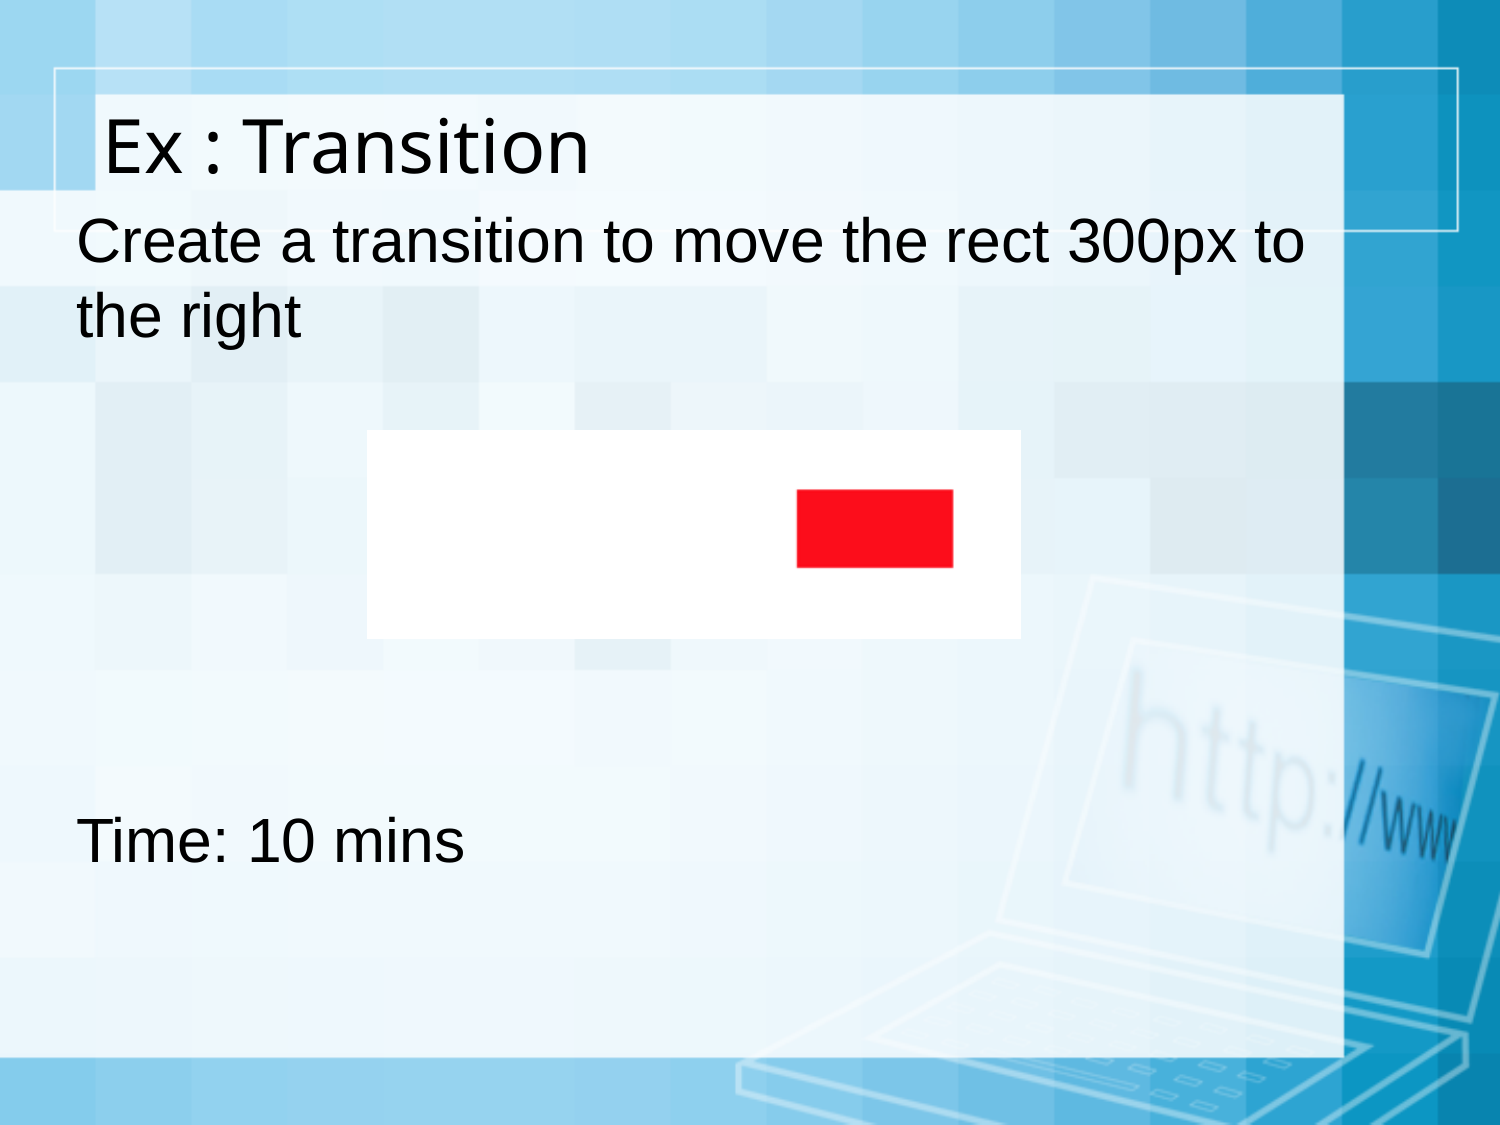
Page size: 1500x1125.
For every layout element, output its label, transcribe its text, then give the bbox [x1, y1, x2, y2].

title Ex : Transition [87, 87, 1338, 185]
picture [0, 0, 1500, 1125]
list Create a transition to move the rect 300px to the right Time: 10 mins [61, 185, 1411, 1022]
